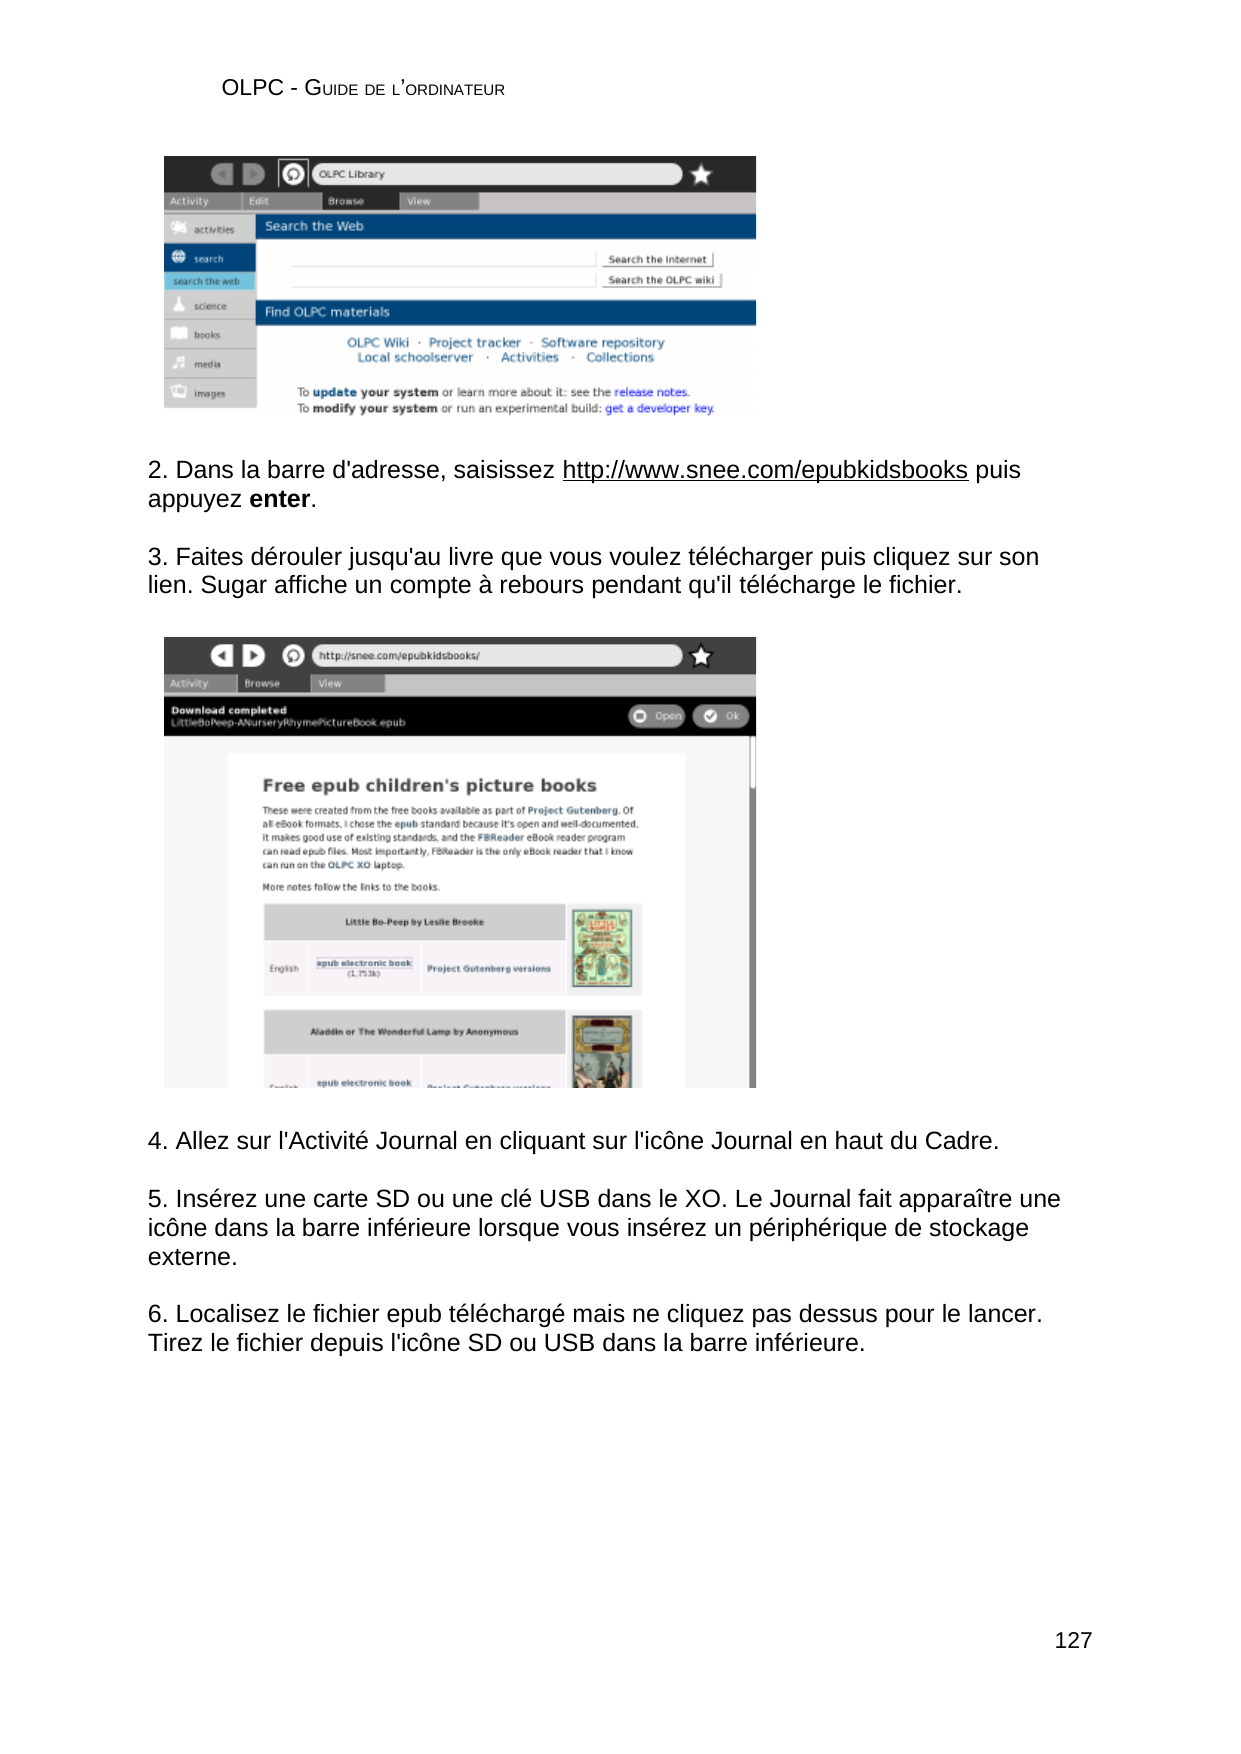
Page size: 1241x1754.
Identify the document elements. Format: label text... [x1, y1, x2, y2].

text 3. Faites dérouler jusqu'au livre que vous voulez télécharger puis cliquez sur son lien. Sugar affiche un compte à rebours pendant qu'il télécharge le fichier. [148, 542, 1092, 599]
text 5. Insérez une carte SD ou une clé USB dans le XO. Le Journal fait apparaître une icône dans la barre inférieure lorsque vous insérez un périphérique de stockage externe. [148, 1184, 1092, 1270]
text 2. Dans la barre d'adresse, saisissez http://www.snee.com/epubkidsbooks puis appuyez enter. [148, 455, 1092, 512]
picture [164, 156, 757, 417]
text 6. Localisez le fichier epub téléchargé mais ne cliquez pas dessus pour le lancer. Tirez le fichier depuis l'icône SD ou USB dans la barre inférieure. [148, 1299, 1092, 1357]
text 4. Allez sur l'Activité Journal en cliquant sur l'icône Journal en haut du Cadre. [148, 1126, 1092, 1155]
picture [164, 637, 757, 1088]
